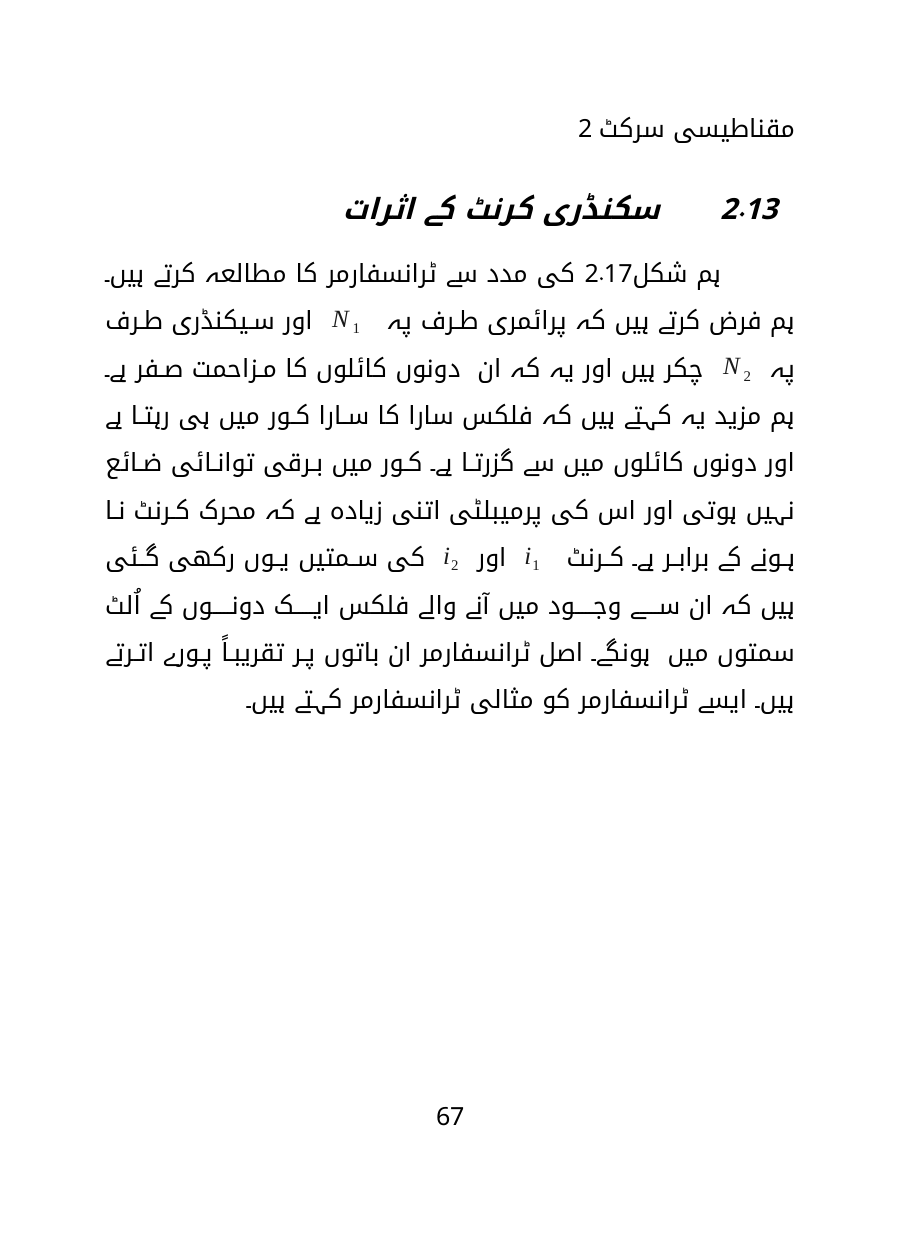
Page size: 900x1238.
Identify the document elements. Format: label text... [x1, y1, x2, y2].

subtitle سکنڈری کرنٹ کے اثرات [105, 182, 720, 238]
text ہم شکل2.17 کی مدد سے ٹرانسفارمر کا مطالعہ کرتے ہیں۔ ہم فرض کرتے ہیں کہ پرائمری طرف پہ اور سیکنڈری طرف پہچکر ہیں اور یہ کہ ان دونوں کائلوں کا مزاحمت صفر ہے۔ ہم مزید یہ کہتے ہیں کہ فلکس سارا کا سارا کور میں ہی رہتا ہے اور دونوں کائلوں میں سے گزرتا ہے۔ کور میں برقی توانائی ضائع نہیں ہوتی اور اس کی پرمیبلٹی اتنی زیادہ ہے کہ محرک کرنٹ نا ہونے کے برابر ہے۔ کرنٹ اورکی سمتیں یوں رکھی گئی ہیں کہ ان سے وجود میں آنے والے فلکس ایک دونوں کے اُلٹ سمتوں میں ہونگے۔ اصل ٹرانسفارمر ان باتوں پر تقریباً پورے اترتے ہیں۔ ایسے ٹرانسفارمر کو مثالی ٹرانسفارمر کہتے ہیں۔ [105, 250, 795, 724]
